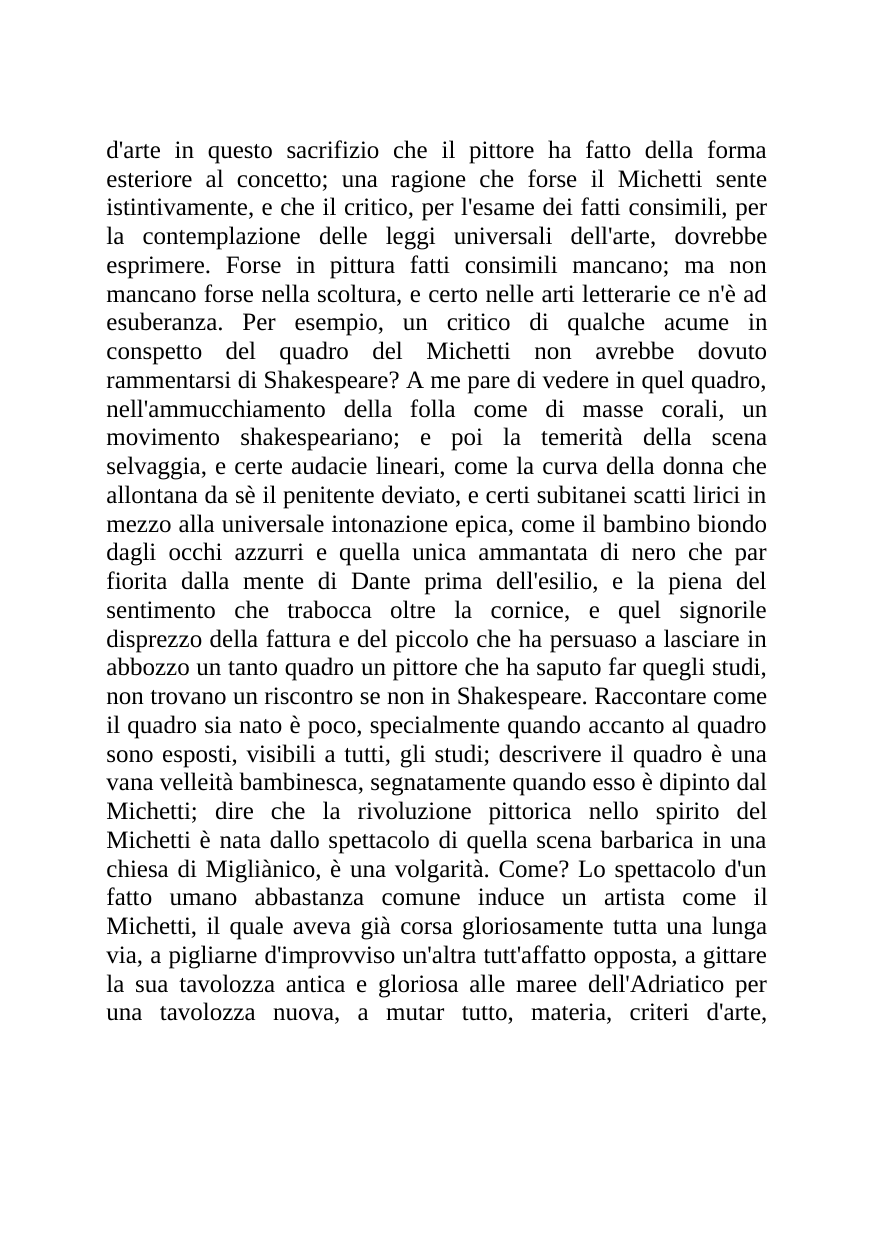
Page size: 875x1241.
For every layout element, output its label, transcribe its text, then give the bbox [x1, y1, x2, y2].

text d'arte in questo sacrifizio che il pittore ha fatto della forma esteriore al concetto; una ragione che forse il Michetti sente istintivamente, e che il critico, per l'esame dei fatti consimili, per la contemplazione delle leggi universali dell'arte, dovrebbe esprimere. Forse in pittura fatti consimili mancano; ma non mancano forse nella scoltura, e certo nelle arti letterarie ce n'è ad esuberanza. Per esempio, un critico di qualche acume in conspetto del quadro del Michetti non avrebbe dovuto rammentarsi di Shakespeare? A me pare di vedere in quel quadro, nell'ammucchiamento della folla come di masse corali, un movimento shakespeariano; e poi la temerità della scena selvaggia, e certe audacie lineari, come la curva della donna che allontana da sè il penitente deviato, e certi subitanei scatti lirici in mezzo alla universale intonazione epica, come il bambino biondo dagli occhi azzurri e quella unica ammantata di nero che par fiorita dalla mente di Dante prima dell'esilio, e la piena del sentimento che trabocca oltre la cornice, e quel signorile disprezzo della fattura e del piccolo che ha persuaso a lasciare in abbozzo un tanto quadro un pittore che ha saputo far quegli studi, non trovano un riscontro se non in Shakespeare. Raccontare come il quadro sia nato è poco, specialmente quando accanto al quadro sono esposti, visibili a tutti, gli studi; descrivere il quadro è una vana velleità bambinesca, segnatamente quando esso è dipinto dal Michetti; dire che la rivoluzione pittorica nello spirito del Michetti è nata dallo spettacolo di quella scena barbarica in una chiesa di Migliànico, è una volgarità. Come? Lo spettacolo d'un fatto umano abbastanza comune induce un artista come il Michetti, il quale aveva già corsa gloriosamente tutta una lunga via, a pigliarne d'improvviso un'altra tutt'affatto opposta, a gittare la sua tavolozza antica e gloriosa alle maree dell'Adriatico per una tavolozza nuova, a mutar tutto, materia, criteri d'arte, [106, 135, 768, 1026]
